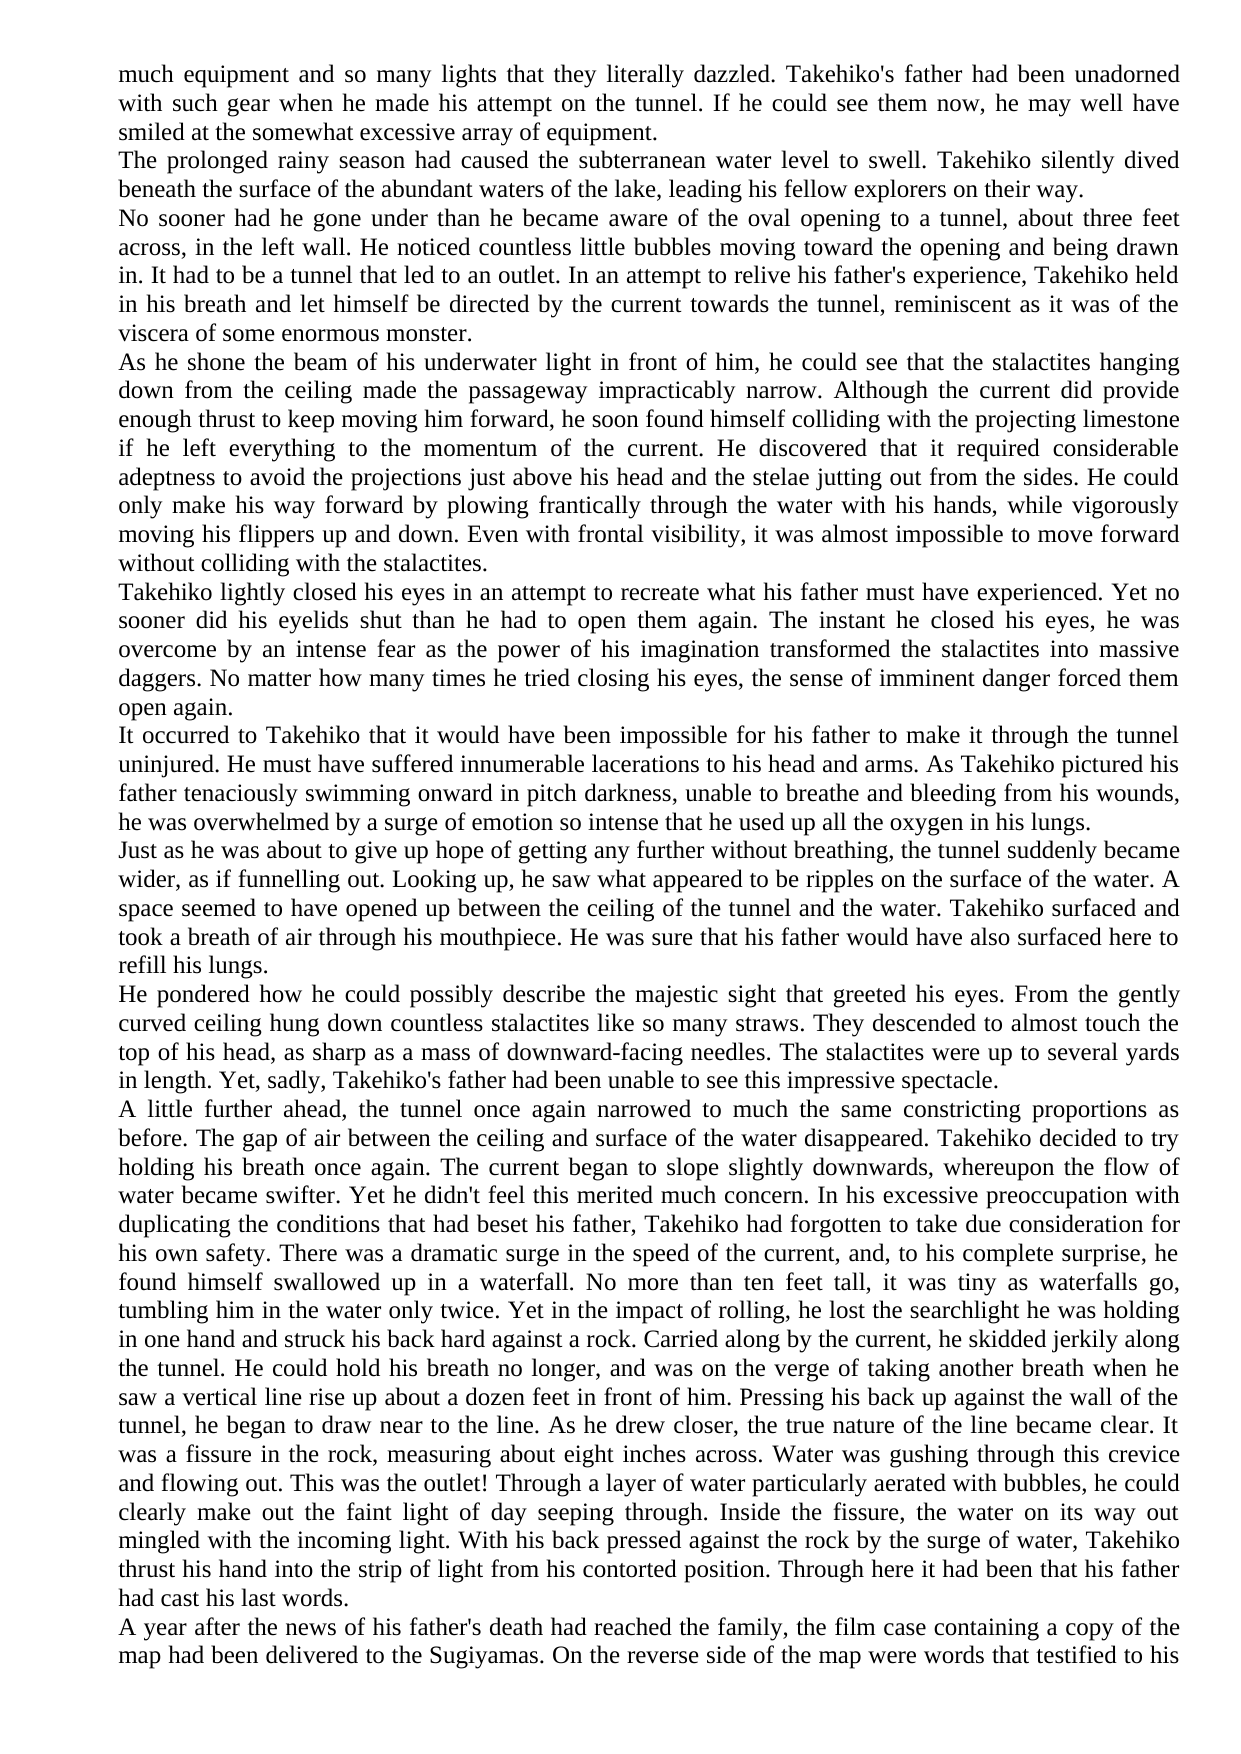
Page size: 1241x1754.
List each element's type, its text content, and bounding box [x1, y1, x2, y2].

text The prolonged rainy season had caused the subterranean water level to swell. Takehiko silently dived beneath the surface of the abundant waters of the lake, leading his fellow explorers on their way. [118, 145, 1181, 203]
text Just as he was about to give up hope of getting any further without breathing, the tunnel suddenly became wider, as if funnelling out. Looking up, he saw what appeared to be ripples on the surface of the water. A space seemed to have opened up between the ceiling of the tunnel and the water. Takehiko surfaced and took a breath of air through his mouthpiece. He was sure that his father would have also surfaced here to refill his lungs. [118, 835, 1181, 979]
text He pondered how he could possibly describe the majestic sight that greeted his eyes. From the gently curved ceiling hung down countless stalactites like so many straws. They descended to almost touch the top of his head, as sharp as a mass of downward-facing needles. The stalactites were up to several yards in length. Yet, sadly, Takehiko's father had been unable to see this impressive spectacle. [118, 979, 1181, 1094]
text much equipment and so many lights that they literally dazzled. Takehiko's father had been unadorned with such gear when he made his attempt on the tunnel. If he could see them now, he may well have smiled at the somewhat excessive array of equipment. [118, 59, 1181, 145]
text As he shone the beam of his underwater light in front of him, he could see that the stalactites hanging down from the ceiling made the passageway impracticably narrow. Although the current did provide enough thrust to keep moving him forward, he soon found himself colliding with the projecting limestone if he left everything to the momentum of the current. He discovered that it required considerable adeptness to avoid the projections just above his head and the stelae jutting out from the sides. He could only make his way forward by plowing frantically through the water with his hands, while vigorously moving his flippers up and down. Even with frontal visibility, it was almost impossible to move forward without colliding with the stalactites. [118, 347, 1181, 577]
text Takehiko lightly closed his eyes in an attempt to recreate what his father must have experienced. Yet no sooner did his eyelids shut than he had to open them again. The instant he closed his eyes, he was overcome by an intense fear as the power of his imagination transformed the stalactites into massive daggers. No matter how many times he tried closing his eyes, the sense of imminent danger forced them open again. [118, 577, 1181, 720]
text No sooner had he gone under than he became aware of the oval opening to a tunnel, about three feet across, in the left wall. He noticed countless little bubbles moving toward the opening and being drawn in. It had to be a tunnel that led to an outlet. In an attempt to relive his father's experience, Takehiko held in his breath and let himself be directed by the current towards the tunnel, reminiscent as it was of the viscera of some enormous monster. [118, 203, 1181, 347]
text It occurred to Takehiko that it would have been impossible for his father to make it through the tunnel uninjured. He must have suffered innumerable lacerations to his head and arms. As Takehiko pictured his father tenaciously swimming onward in pitch darkness, unable to breathe and bleeding from his wounds, he was overwhelmed by a surge of emotion so intense that he used up all the oxygen in his lungs. [118, 720, 1181, 835]
text A year after the news of his father's death had reached the family, the film case containing a copy of the map had been delivered to the Sugiyamas. On the reverse side of the map were words that testified to his [118, 1612, 1181, 1669]
text A little further ahead, the tunnel once again narrowed to much the same constricting proportions as before. The gap of air between the ceiling and surface of the water disappeared. Takehiko decided to try holding his breath once again. The current began to slope slightly downwards, whereupon the flow of water became swifter. Yet he didn't feel this merited much concern. In his excessive preoccupation with duplicating the conditions that had beset his father, Takehiko had forgotten to take due consideration for his own safety. There was a dramatic surge in the speed of the current, and, to his complete surprise, he found himself swallowed up in a waterfall. No more than ten feet tall, it was tiny as waterfalls go, tumbling him in the water only twice. Yet in the impact of rolling, he lost the searchlight he was holding in one hand and struck his back hard against a rock. Carried along by the current, he skidded jerkily along the tunnel. He could hold his breath no longer, and was on the verge of taking another breath when he saw a vertical line rise up about a dozen feet in front of him. Pressing his back up against the wall of the tunnel, he began to draw near to the line. As he drew closer, the true nature of the line became clear. It was a fissure in the rock, measuring about eight inches across. Water was gushing through this crevice and flowing out. This was the outlet! Through a layer of water particularly aerated with bubbles, he could clearly make out the faint light of day seeping through. Inside the fissure, the water on its way out mingled with the incoming light. With his back pressed against the rock by the surge of water, Takehiko thrust his hand into the strip of light from his contorted position. Through here it had been that his father had cast his last words. [118, 1094, 1181, 1612]
